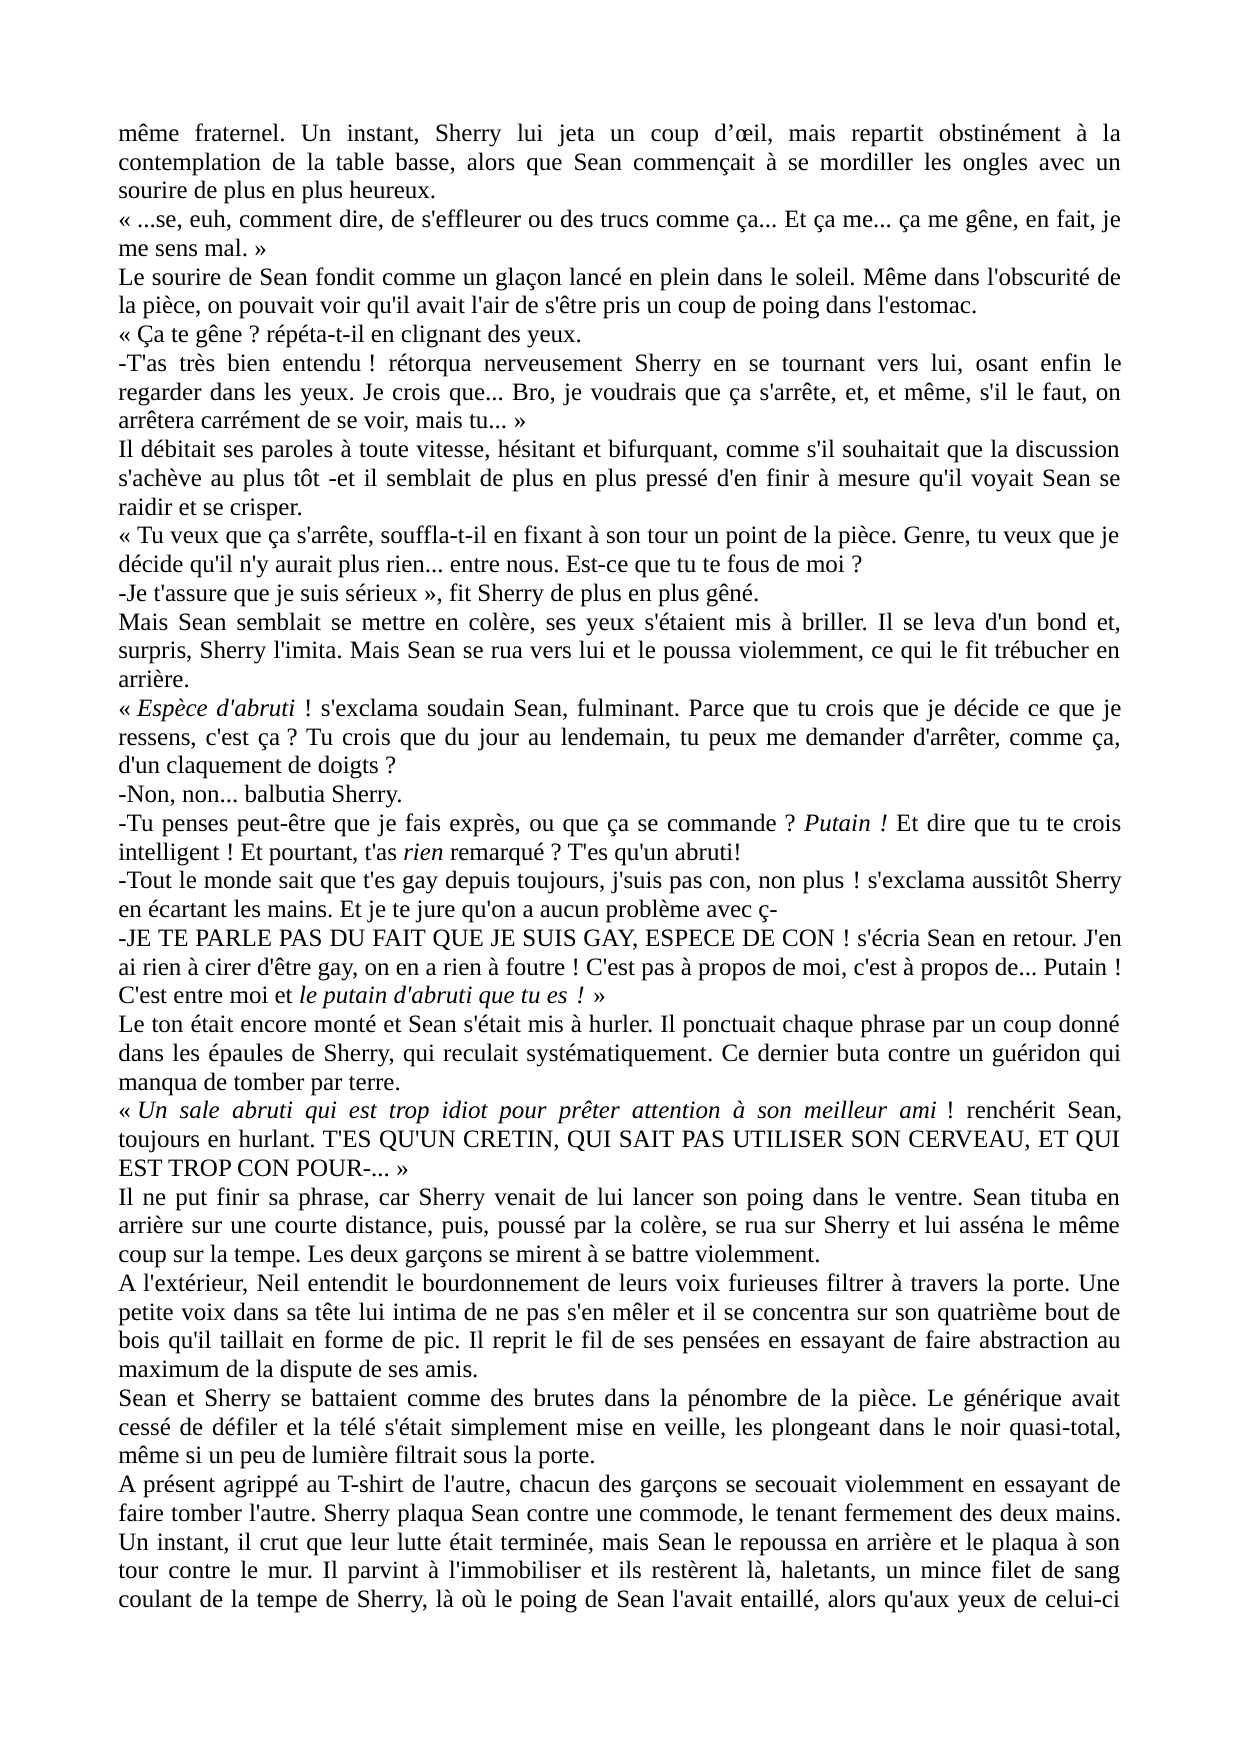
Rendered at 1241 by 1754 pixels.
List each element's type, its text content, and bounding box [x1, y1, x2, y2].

text A présent agrippé au T-shirt de l'autre, chacun des garçons se secouait violemment en essayant de faire tomber l'autre. Sherry plaqua Sean contre une commode, le tenant fermement des deux mains. Un instant, il crut que leur lutte était terminée, mais Sean le repoussa en arrière et le plaqua à son tour contre le mur. Il parvint à l'immobiliser et ils restèrent là, haletants, un mince filet de sang coulant de la tempe de Sherry, là où le poing de Sean l'avait entaillé, alors qu'aux yeux de celui-ci [118, 1469, 1122, 1613]
text -Non, non... balbutia Sherry. [118, 779, 1122, 808]
text Il débitait ses paroles à toute vitesse, hésitant et bifurquant, comme s'il souhaitait que la discussion s'achève au plus tôt -et il semblait de plus en plus pressé d'en finir à mesure qu'il voyait Sean se raidir et se crisper. [118, 434, 1122, 521]
text -Je t'assure que je suis sérieux », fit Sherry de plus en plus gêné. [118, 578, 1122, 607]
text « ...se, euh, comment dire, de s'effleurer ou des trucs comme ça... Et ça me... ça me gêne, en fait, je me sens mal. » [118, 204, 1122, 262]
text -Tu penses peut-être que je fais exprès, ou que ça se commande ? Putain ! Et dire que tu te crois intelligent ! Et pourtant, t'as rien remarqué ? T'es qu'un abruti! [118, 808, 1122, 866]
text A l'extérieur, Neil entendit le bourdonnement de leurs voix furieuses filtrer à travers la porte. Une petite voix dans sa tête lui intima de ne pas s'en mêler et il se concentra sur son quatrième bout de bois qu'il taillait en forme de pic. Il reprit le fil de ses pensées en essayant de faire abstraction au maximum de la dispute de ses amis. [118, 1268, 1122, 1383]
text -JE TE PARLE PAS DU FAIT QUE JE SUIS GAY, ESPECE DE CON ! s'écria Sean en retour. J'en ai rien à cirer d'être gay, on en a rien à foutre ! C'est pas à propos de moi, c'est à propos de... Putain ! C'est entre moi et le putain d'abruti que tu es ! » [118, 923, 1122, 1009]
text Sean et Sherry se battaient comme des brutes dans la pénombre de la pièce. Le générique avait cessé de défiler et la télé s'était simplement mise en veille, les plongeant dans le noir quasi-total, même si un peu de lumière filtrait sous la porte. [118, 1383, 1122, 1469]
text « Ça te gêne ? répéta-t-il en clignant des yeux. [118, 319, 1122, 348]
text Le ton était encore monté et Sean s'était mis à hurler. Il ponctuait chaque phrase par un coup donné dans les épaules de Sherry, qui reculait systématiquement. Ce dernier buta contre un guéridon qui manqua de tomber par terre. [118, 1009, 1122, 1096]
text -T'as très bien entendu ! rétorqua nerveusement Sherry en se tournant vers lui, osant enfin le regarder dans les yeux. Je crois que... Bro, je voudrais que ça s'arrête, et, et même, s'il le faut, on arrêtera carrément de se voir, mais tu... » [118, 348, 1122, 434]
text même fraternel. Un instant, Sherry lui jeta un coup d’œil, mais repartit obstinément à la contemplation de la table basse, alors que Sean commençait à se mordiller les ongles avec un sourire de plus en plus heureux. [118, 118, 1122, 204]
text « Un sale abruti qui est trop idiot pour prêter attention à son meilleur ami ! renchérit Sean, toujours en hurlant. T'ES QU'UN CRETIN, QUI SAIT PAS UTILISER SON CERVEAU, ET QUI EST TROP CON POUR-... » [118, 1096, 1122, 1182]
text Il ne put finir sa phrase, car Sherry venait de lui lancer son poing dans le ventre. Sean tituba en arrière sur une courte distance, puis, poussé par la colère, se rua sur Sherry et lui asséna le même coup sur la tempe. Les deux garçons se mirent à se battre violemment. [118, 1182, 1122, 1268]
text « Espèce d'abruti ! s'exclama soudain Sean, fulminant. Parce que tu crois que je décide ce que je ressens, c'est ça ? Tu crois que du jour au lendemain, tu peux me demander d'arrêter, comme ça, d'un claquement de doigts ? [118, 693, 1122, 779]
text Mais Sean semblait se mettre en colère, ses yeux s'étaient mis à briller. Il se leva d'un bond et, surpris, Sherry l'imita. Mais Sean se rua vers lui et le poussa violemment, ce qui le fit trébucher en arrière. [118, 607, 1122, 693]
text Le sourire de Sean fondit comme un glaçon lancé en plein dans le soleil. Même dans l'obscurité de la pièce, on pouvait voir qu'il avait l'air de s'être pris un coup de poing dans l'estomac. [118, 262, 1122, 319]
text -Tout le monde sait que t'es gay depuis toujours, j'suis pas con, non plus ! s'exclama aussitôt Sherry en écartant les mains. Et je te jure qu'on a aucun problème avec ç- [118, 866, 1122, 923]
text « Tu veux que ça s'arrête, souffla-t-il en fixant à son tour un point de la pièce. Genre, tu veux que je décide qu'il n'y aurait plus rien... entre nous. Est-ce que tu te fous de moi ? [118, 521, 1122, 578]
